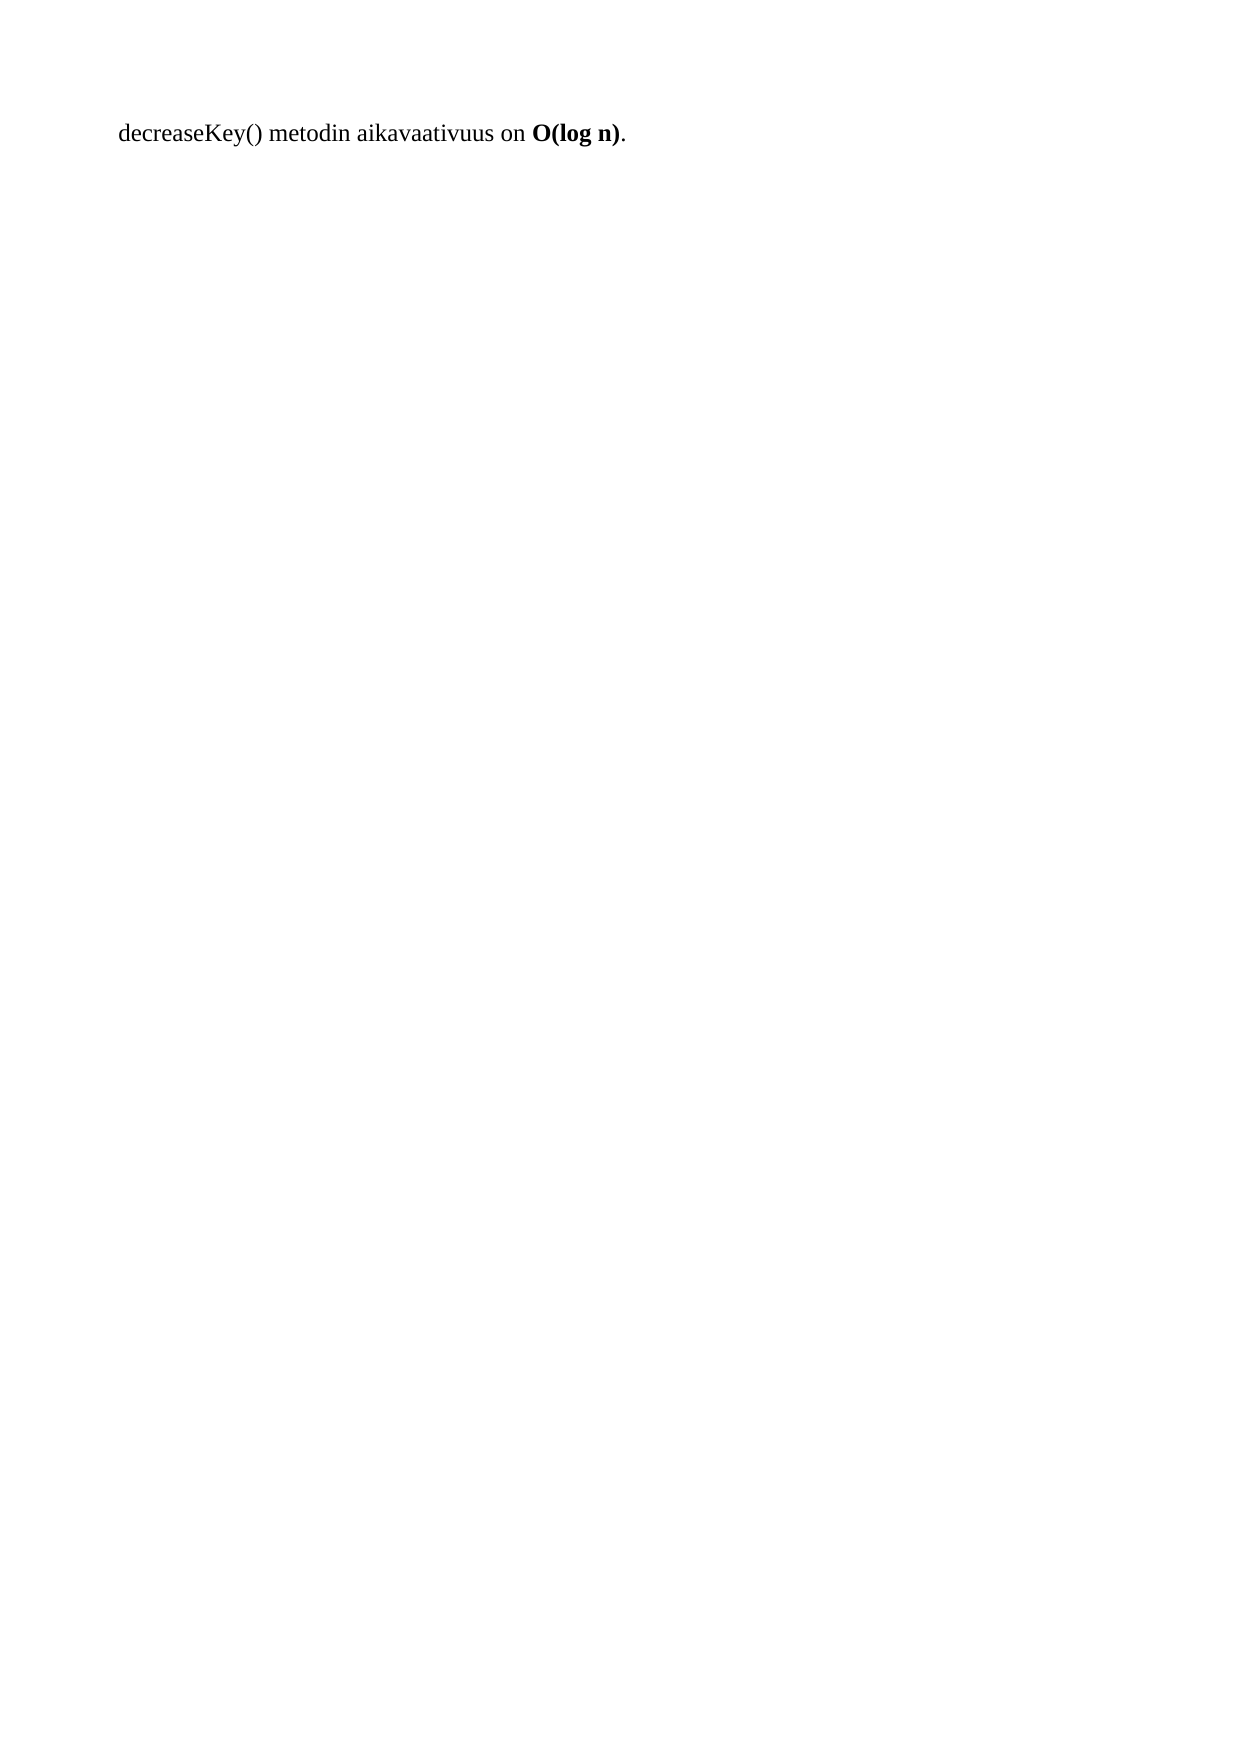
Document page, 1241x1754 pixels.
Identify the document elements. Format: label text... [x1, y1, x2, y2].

text decreaseKey() metodin aikavaativuus on O(log n). [118, 118, 1122, 147]
